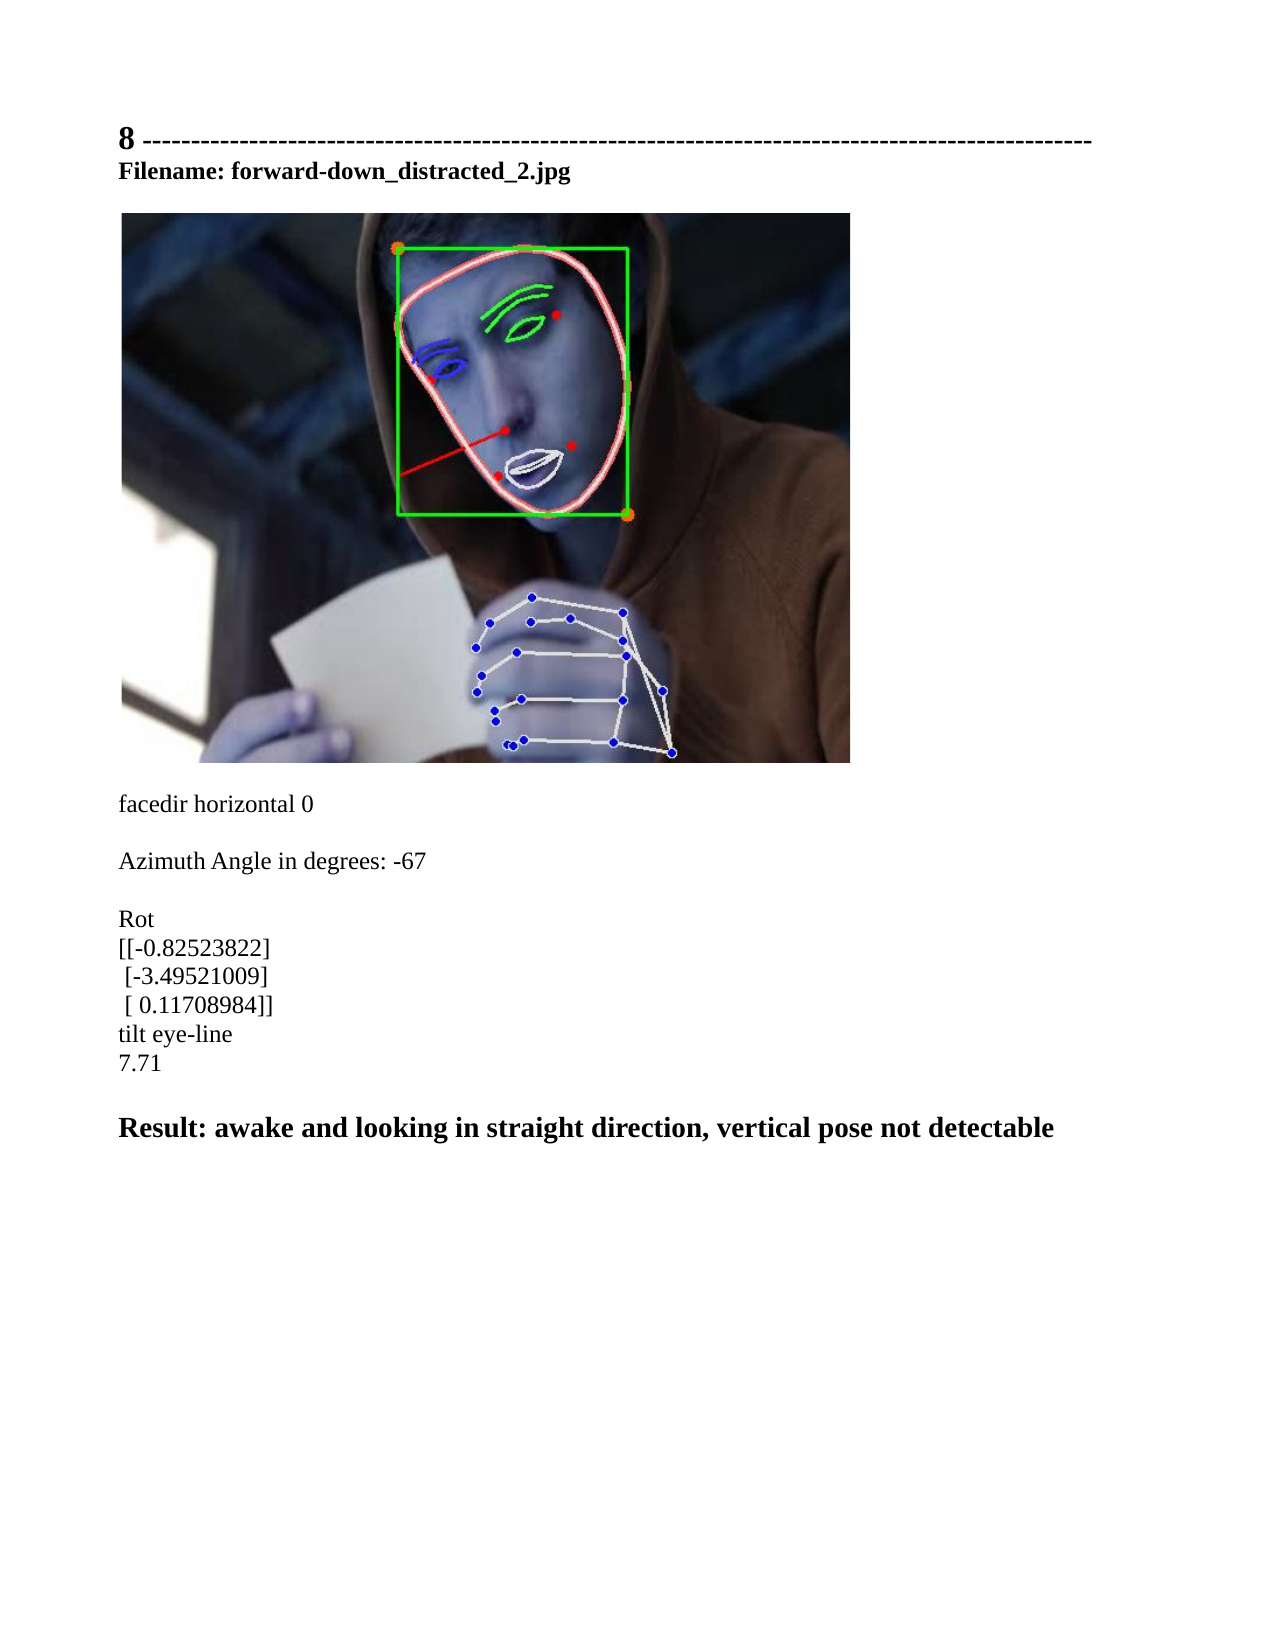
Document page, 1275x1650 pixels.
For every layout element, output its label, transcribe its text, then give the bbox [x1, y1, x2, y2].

text 8 -------------------------------------------------------------------------------------------------- [118, 118, 1157, 156]
text 7.71 [118, 1048, 1157, 1076]
text [[-0.82523822] [118, 933, 1157, 961]
text facedir horizontal 0 [118, 789, 1157, 818]
text [ 0.11708984]] [118, 990, 1157, 1019]
text Azimuth Angle in degrees: -67 [118, 846, 1157, 875]
text Filename: forward-down_distracted_2.jpg [118, 156, 1157, 185]
text Rot [118, 904, 1157, 933]
picture [121, 213, 851, 763]
text tilt eye-line [118, 1019, 1157, 1048]
text Result: awake and looking in straight direction, vertical pose not detectable [118, 1110, 1157, 1143]
text [-3.49521009] [118, 961, 1157, 990]
